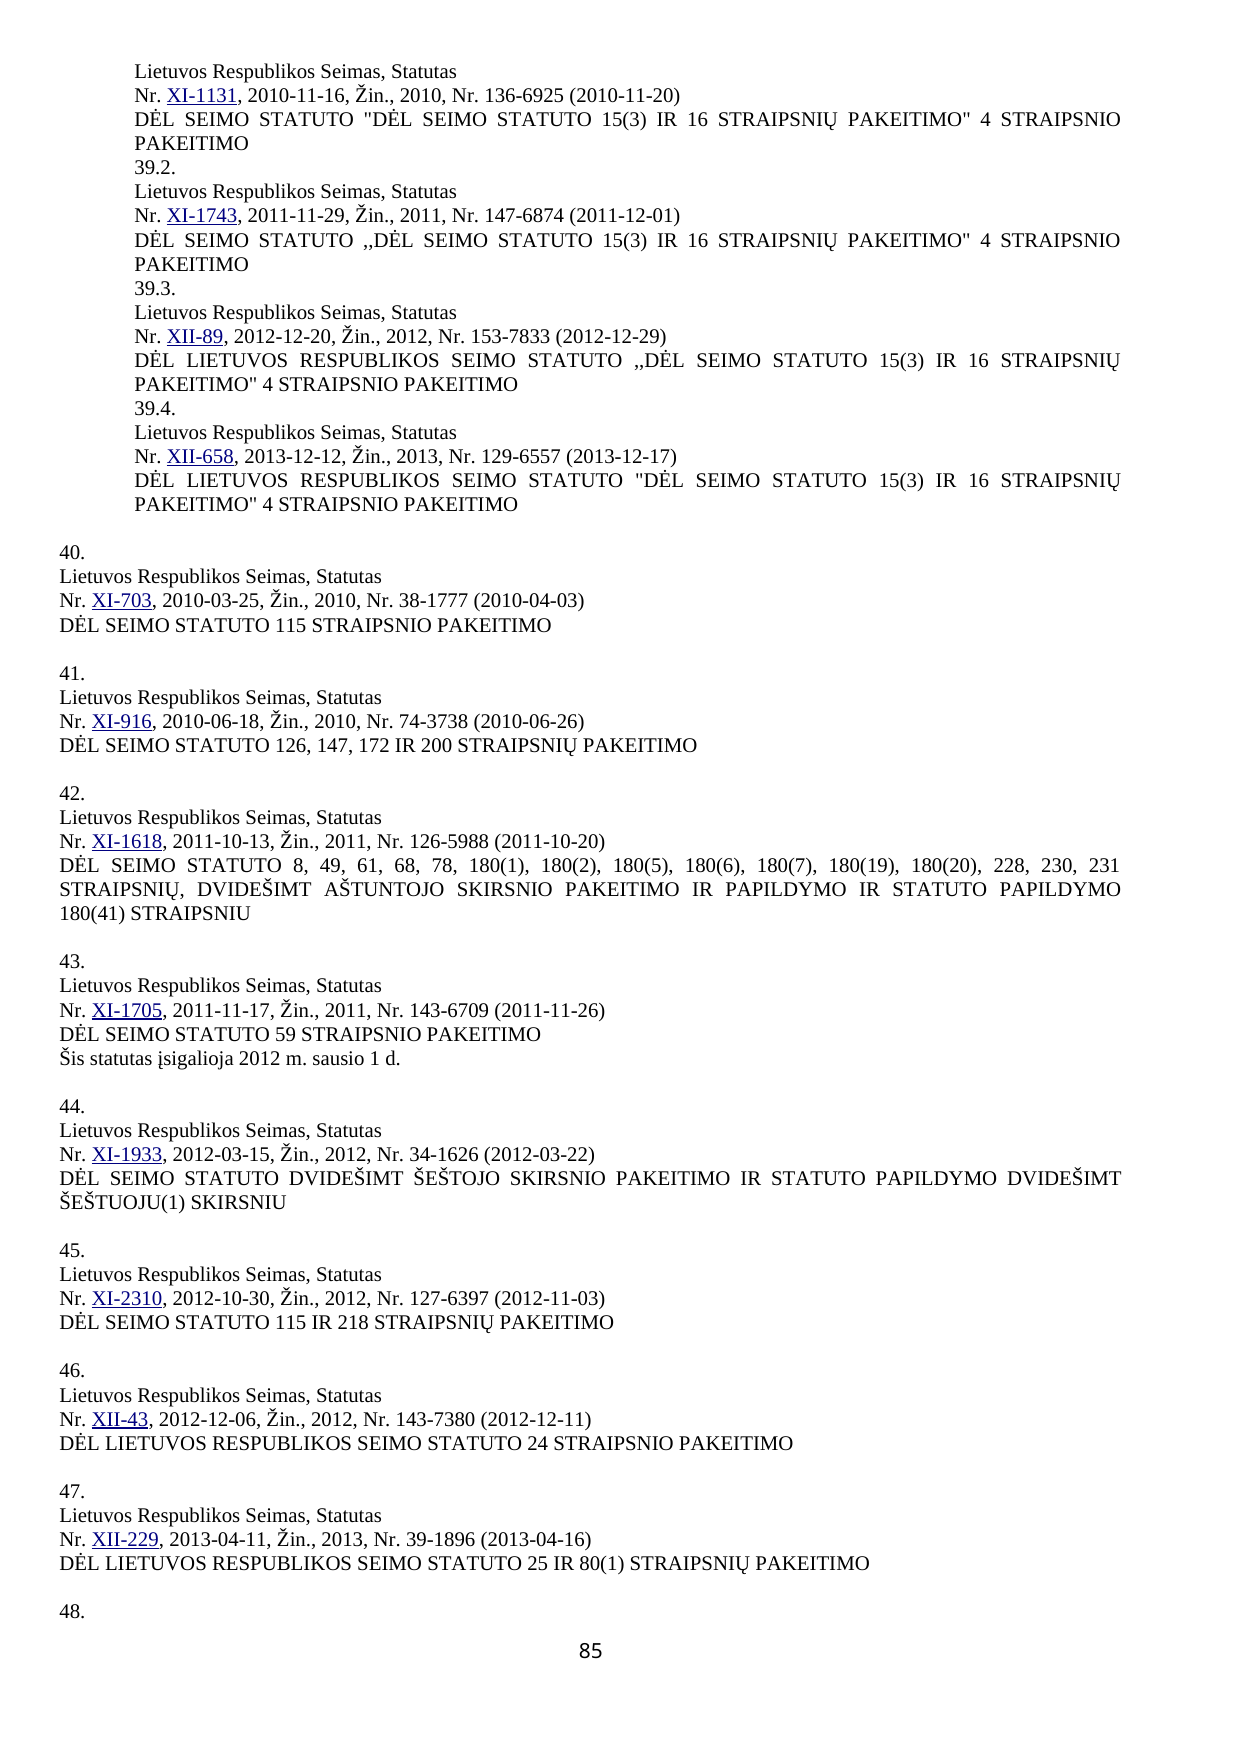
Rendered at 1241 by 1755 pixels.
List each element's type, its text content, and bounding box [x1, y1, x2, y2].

text Nr. XII-658, 2013-12-12, Žin., 2013, Nr. 129-6557 (2013-12-17) [59, 444, 1122, 468]
text Lietuvos Respublikos Seimas, Statutas [59, 300, 1122, 324]
text 41. [59, 661, 1122, 685]
text Nr. XI-2310, 2012-10-30, Žin., 2012, Nr. 127-6397 (2012-11-03) [59, 1286, 1122, 1310]
text DĖL LIETUVOS RESPUBLIKOS SEIMO STATUTO 25 IR 80(1) STRAIPSNIŲ PAKEITIMO [59, 1551, 1122, 1575]
text Lietuvos Respublikos Seimas, Statutas [59, 420, 1122, 444]
text DĖL LIETUVOS RESPUBLIKOS SEIMO STATUTO "DĖL SEIMO STATUTO 15(3) IR 16 STRAIPSNIŲ PAKEITIMO" 4 STRAIPSNIO PAKEITIMO [134, 468, 1122, 516]
text 46. [59, 1358, 1122, 1382]
text DĖL SEIMO STATUTO 59 STRAIPSNIO PAKEITIMO [59, 1022, 1122, 1046]
text Lietuvos Respublikos Seimas, Statutas [59, 564, 1122, 588]
text Nr. XI-1705, 2011-11-17, Žin., 2011, Nr. 143-6709 (2011-11-26) [59, 997, 1122, 1022]
text DĖL SEIMO STATUTO DVIDEŠIMT ŠEŠTOJO SKIRSNIO PAKEITIMO IR STATUTO PAPILDYMO DVIDEŠIMT ŠEŠTUOJU(1) SKIRSNIU [59, 1166, 1122, 1214]
text Nr. XII-43, 2012-12-06, Žin., 2012, Nr. 143-7380 (2012-12-11) [59, 1407, 1122, 1431]
text 39.2. [59, 155, 1122, 179]
text Lietuvos Respublikos Seimas, Statutas [59, 179, 1122, 203]
text DĖL LIETUVOS RESPUBLIKOS SEIMO STATUTO ,,DĖL SEIMO STATUTO 15(3) IR 16 STRAIPSNIŲ PAKEITIMO" 4 STRAIPSNIO PAKEITIMO [134, 348, 1122, 396]
text 39.3. [59, 276, 1122, 300]
text Nr. XI-1131, 2010-11-16, Žin., 2010, Nr. 136-6925 (2010-11-20) [59, 83, 1122, 107]
text Šis statutas įsigalioja 2012 m. sausio 1 d. [59, 1046, 1122, 1070]
text DĖL SEIMO STATUTO 115 IR 218 STRAIPSNIŲ PAKEITIMO [59, 1310, 1122, 1334]
text 39.4. [59, 396, 1122, 420]
text Nr. XI-916, 2010-06-18, Žin., 2010, Nr. 74-3738 (2010-06-26) [59, 709, 1122, 733]
text Nr. XI-1933, 2012-03-15, Žin., 2012, Nr. 34-1626 (2012-03-22) [59, 1142, 1122, 1166]
text Nr. XI-1618, 2011-10-13, Žin., 2011, Nr. 126-5988 (2011-10-20) [59, 829, 1122, 853]
text 44. [59, 1094, 1122, 1118]
text Nr. XII-89, 2012-12-20, Žin., 2012, Nr. 153-7833 (2012-12-29) [59, 324, 1122, 348]
text DĖL SEIMO STATUTO 126, 147, 172 IR 200 STRAIPSNIŲ PAKEITIMO [59, 733, 1122, 757]
text DĖL SEIMO STATUTO 115 STRAIPSNIO PAKEITIMO [59, 612, 1122, 637]
text Lietuvos Respublikos Seimas, Statutas [59, 685, 1122, 709]
text Nr. XII-229, 2013-04-11, Žin., 2013, Nr. 39-1896 (2013-04-16) [59, 1527, 1122, 1551]
text DĖL SEIMO STATUTO "DĖL SEIMO STATUTO 15(3) IR 16 STRAIPSNIŲ PAKEITIMO" 4 STRAIPSNIO PAKEITIMO [134, 107, 1122, 155]
text 48. [59, 1599, 1122, 1623]
text 42. [59, 781, 1122, 805]
text Lietuvos Respublikos Seimas, Statutas [59, 1382, 1122, 1407]
text Lietuvos Respublikos Seimas, Statutas [59, 973, 1122, 997]
text Lietuvos Respublikos Seimas, Statutas [59, 1118, 1122, 1142]
text Lietuvos Respublikos Seimas, Statutas [59, 805, 1122, 829]
text Lietuvos Respublikos Seimas, Statutas [59, 59, 1122, 83]
text 45. [59, 1238, 1122, 1262]
text Nr. XI-1743, 2011-11-29, Žin., 2011, Nr. 147-6874 (2011-12-01) [59, 203, 1122, 227]
text DĖL SEIMO STATUTO 8, 49, 61, 68, 78, 180(1), 180(2), 180(5), 180(6), 180(7), 180(19), 180(20), 228, 230, 231 STRAIPSNIŲ, DVIDEŠIMT AŠTUNTOJO SKIRSNIO PAKEITIMO IR PAPILDYMO IR STATUTO PAPILDYMO 180(41) STRAIPSNIU [59, 853, 1122, 925]
text DĖL SEIMO STATUTO ,,DĖL SEIMO STATUTO 15(3) IR 16 STRAIPSNIŲ PAKEITIMO" 4 STRAIPSNIO PAKEITIMO [134, 227, 1122, 276]
text Lietuvos Respublikos Seimas, Statutas [59, 1503, 1122, 1527]
text 40. [59, 540, 1122, 564]
text 43. [59, 949, 1122, 973]
text 47. [59, 1479, 1122, 1503]
text Nr. XI-703, 2010-03-25, Žin., 2010, Nr. 38-1777 (2010-04-03) [59, 588, 1122, 612]
text Lietuvos Respublikos Seimas, Statutas [59, 1262, 1122, 1286]
text DĖL LIETUVOS RESPUBLIKOS SEIMO STATUTO 24 STRAIPSNIO PAKEITIMO [59, 1431, 1122, 1455]
